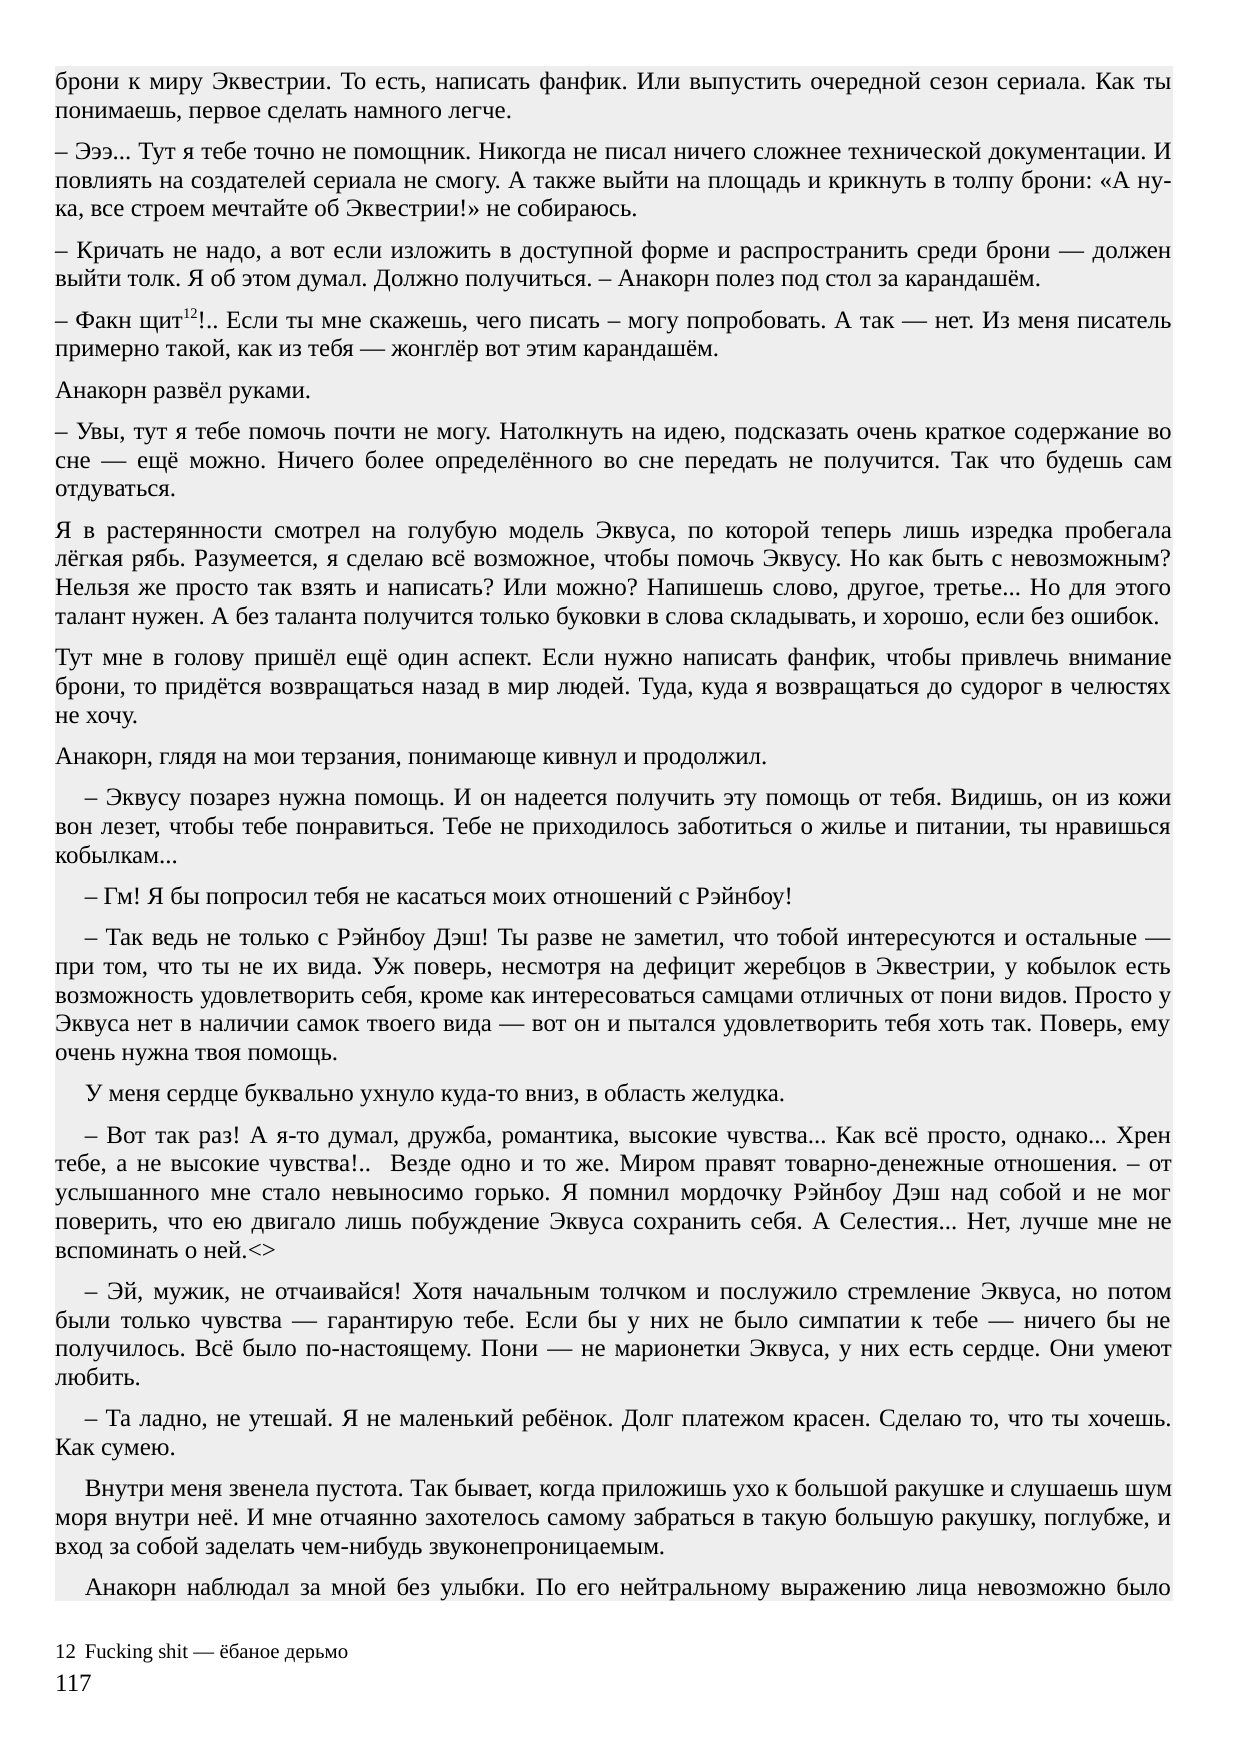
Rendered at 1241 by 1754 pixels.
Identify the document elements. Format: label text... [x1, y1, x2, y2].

text Анакорн наблюдал за мной без улыбки. По его нейтральному выражению лица невозможно было [55, 1572, 1173, 1601]
text Анакорн развёл руками. [55, 375, 1173, 403]
text – Гм! Я бы попросил тебя не касаться моих отношений с Рэйнбоу! [55, 881, 1173, 910]
text брони к миру Эквестрии. То есть, написать фанфик. Или выпустить очередной сезон сериала. Как ты понимаешь, первое сделать намного легче. [55, 66, 1173, 123]
text – Так ведь не только с Рэйнбоу Дэш! Ты разве не заметил, что тобой интересуются и остальные — при том, что ты не их вида. Уж поверь, несмотря на дефицит жеребцов в Эквестрии, у кобылок есть возможность удовлетворить себя, кроме как интересоваться самцами отличных от пони видов. Просто у Эквуса нет в наличии самок твоего вида — вот он и пытался удовлетворить тебя хоть так. Поверь, ему очень нужна твоя помощь. [55, 922, 1173, 1066]
text – Эквусу позарез нужна помощь. И он надеется получить эту помощь от тебя. Видишь, он из кожи вон лезет, чтобы тебе понравиться. Тебе не приходилось заботиться о жилье и питании, ты нравишься кобылкам... [55, 782, 1173, 868]
text – Эй, мужик, не отчаивайся! Хотя начальным толчком и послужило стремление Эквуса, но потом были только чувства — гарантирую тебе. Если бы у них не было симпатии к тебе — ничего бы не получилось. Всё было по-настоящему. Пони — не марионетки Эквуса, у них есть сердце. Они умеют любить. [55, 1276, 1173, 1391]
text Тут мне в голову пришёл ещё один аспект. Если нужно написать фанфик, чтобы привлечь внимание брони, то придётся возвращаться назад в мир людей. Туда, куда я возвращаться до судорог в челюстях не хочу. [55, 642, 1173, 728]
text Анакорн, глядя на мои терзания, понимающе кивнул и продолжил. [55, 741, 1173, 770]
text – Факн щит!.. Если ты мне скажешь, чего писать – могу попробовать. А так — нет. Из меня писатель примерно такой, как из тебя — жонглёр вот этим карандашём. [55, 305, 1173, 362]
text – Вот так раз! А я-то думал, дружба, романтика, высокие чувства... Как всё просто, однако... Хрен тебе, а не высокие чувства!.. Везде одно и то же. Миром правят товарно-денежные отношения. – от услышанного мне стало невыносимо горько. Я помнил мордочку Рэйнбоу Дэш над собой и не мог поверить, что ею двигало лишь побуждение Эквуса сохранить себя. А Селестия... Нет, лучше мне не вспоминать о ней.<> [55, 1120, 1173, 1263]
text – Та ладно, не утешай. Я не маленький ребёнок. Долг платежом красен. Сделаю то, что ты хочешь. Как сумею. [55, 1403, 1173, 1461]
text Я в растерянности смотрел на голубую модель Эквуса, по которой теперь лишь изредка пробегала лёгкая рябь. Разумеется, я сделаю всё возможное, чтобы помочь Эквусу. Но как быть с невозможным? Нельзя же просто так взять и написать? Или можно? Напишешь слово, другое, третье... Но для этого талант нужен. А без таланта получится только буковки в слова складывать, и хорошо, если без ошибок. [55, 515, 1173, 630]
text – Эээ... Тут я тебе точно не помощник. Никогда не писал ничего сложнее технической документации. И повлиять на создателей сериала не смогу. А также выйти на площадь и крикнуть в толпу брони: «А ну-ка, все строем мечтайте об Эквестрии!» не собираюсь. [55, 136, 1173, 222]
text Внутри меня звенела пустота. Так бывает, когда приложишь ухо к большой ракушке и слушаешь шум моря внутри неё. И мне отчаянно захотелось самому забраться в такую большую ракушку, поглубже, и вход за собой заделать чем-нибудь звуконепроницаемым. [55, 1473, 1173, 1560]
text Fucking shit — ёбаное дерьмо [55, 1639, 1173, 1663]
text – Кричать не надо, а вот если изложить в доступной форме и распространить среди брони — должен выйти толк. Я об этом думал. Должно получиться. – Анакорн полез под стол за карандашём. [55, 235, 1173, 292]
text У меня сердце буквально ухнуло куда-то вниз, в область желудка. [55, 1078, 1173, 1107]
text – Увы, тут я тебе помочь почти не могу. Натолкнуть на идею, подсказать очень краткое содержание во сне — ещё можно. Ничего более определённого во сне передать не получится. Так что будешь сам отдуваться. [55, 416, 1173, 502]
